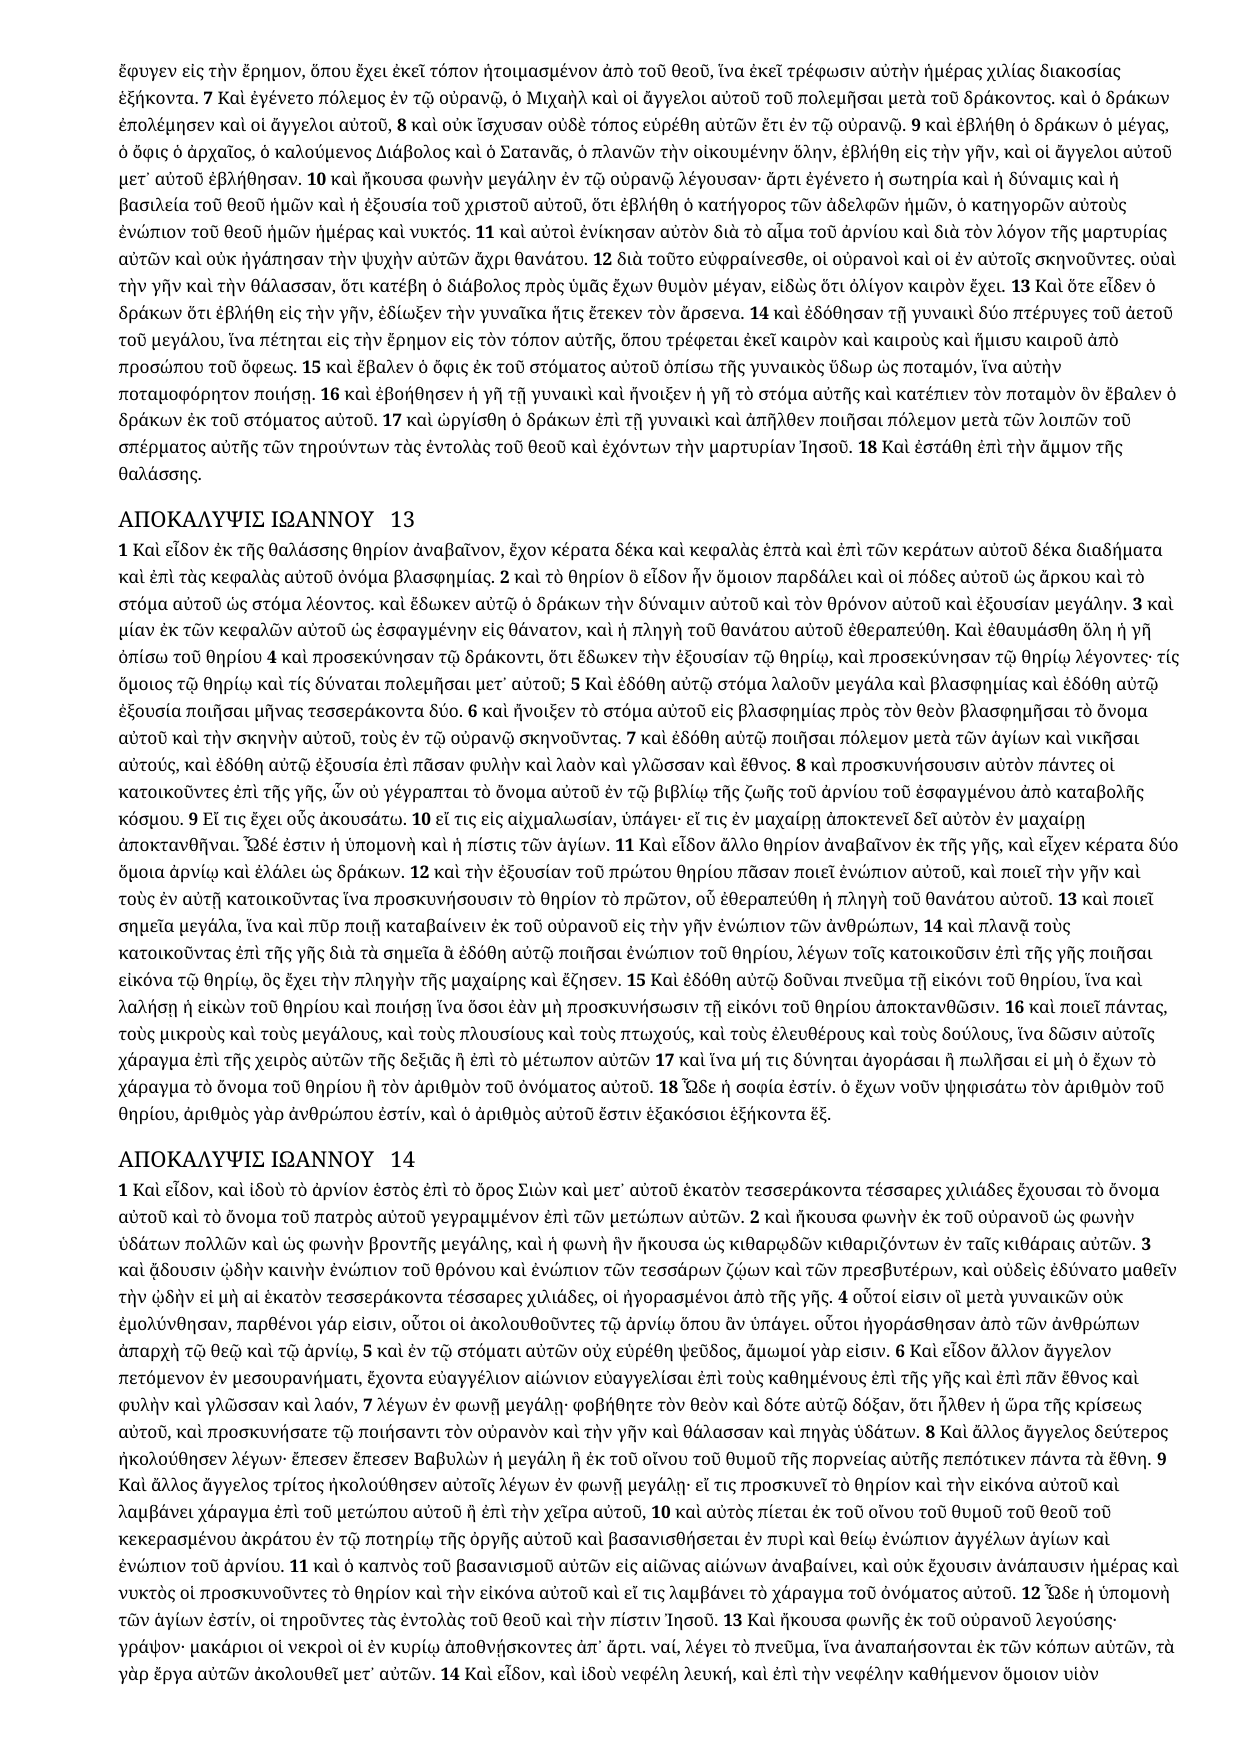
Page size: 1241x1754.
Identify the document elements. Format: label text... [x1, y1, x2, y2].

text ἔφυγεν εἰς τὴν ἔρημον, ὅπου ἔχει ἐκεῖ τόπον ἡτοιμασμένον ἀπὸ τοῦ θεοῦ, ἵνα ἐκεῖ τρέφωσιν αὐτὴν ἡμέρας χιλίας διακοσίας ἑξήκοντα. 7 Καὶ ἐγένετο πόλεμος ἐν τῷ οὐρανῷ, ὁ Μιχαὴλ καὶ οἱ ἄγγελοι αὐτοῦ τοῦ πολεμῆσαι μετὰ τοῦ δράκοντος. καὶ ὁ δράκων ἐπολέμησεν καὶ οἱ ἄγγελοι αὐτοῦ, 8 καὶ οὐκ ἴσχυσαν οὐδὲ τόπος εὑρέθη αὐτῶν ἔτι ἐν τῷ οὐρανῷ. 9 καὶ ἐβλήθη ὁ δράκων ὁ μέγας, ὁ ὄφις ὁ ἀρχαῖος, ὁ καλούμενος Διάβολος καὶ ὁ Σατανᾶς, ὁ πλανῶν τὴν οἰκουμένην ὅλην, ἐβλήθη εἰς τὴν γῆν, καὶ οἱ ἄγγελοι αὐτοῦ μετ᾽ αὐτοῦ ἐβλήθησαν. 10 καὶ ἤκουσα φωνὴν μεγάλην ἐν τῷ οὐρανῷ λέγουσαν· ἄρτι ἐγένετο ἡ σωτηρία καὶ ἡ δύναμις καὶ ἡ βασιλεία τοῦ θεοῦ ἡμῶν καὶ ἡ ἐξουσία τοῦ χριστοῦ αὐτοῦ, ὅτι ἐβλήθη ὁ κατήγορος τῶν ἀδελφῶν ἡμῶν, ὁ κατηγορῶν αὐτοὺς ἐνώπιον τοῦ θεοῦ ἡμῶν ἡμέρας καὶ νυκτός. 11 καὶ αὐτοὶ ἐνίκησαν αὐτὸν διὰ τὸ αἷμα τοῦ ἀρνίου καὶ διὰ τὸν λόγον τῆς μαρτυρίας αὐτῶν καὶ οὐκ ἠγάπησαν τὴν ψυχὴν αὐτῶν ἄχρι θανάτου. 12 διὰ τοῦτο εὐφραίνεσθε, οἱ οὐρανοὶ καὶ οἱ ἐν αὐτοῖς σκηνοῦντες. οὐαὶ τὴν γῆν καὶ τὴν θάλασσαν, ὅτι κατέβη ὁ διάβολος πρὸς ὑμᾶς ἔχων θυμὸν μέγαν, εἰδὼς ὅτι ὀλίγον καιρὸν ἔχει. 13 Καὶ ὅτε εἶδεν ὁ δράκων ὅτι ἐβλήθη εἰς τὴν γῆν, ἐδίωξεν τὴν γυναῖκα ἥτις ἔτεκεν τὸν ἄρσενα. 14 καὶ ἐδόθησαν τῇ γυναικὶ δύο πτέρυγες τοῦ ἀετοῦ τοῦ μεγάλου, ἵνα πέτηται εἰς τὴν ἔρημον εἰς τὸν τόπον αὐτῆς, ὅπου τρέφεται ἐκεῖ καιρὸν καὶ καιροὺς καὶ ἥμισυ καιροῦ ἀπὸ προσώπου τοῦ ὄφεως. 15 καὶ ἔβαλεν ὁ ὄφις ἐκ τοῦ στόματος αὐτοῦ ὀπίσω τῆς γυναικὸς ὕδωρ ὡς ποταμόν, ἵνα αὐτὴν ποταμοφόρητον ποιήσῃ. 16 καὶ ἐβοήθησεν ἡ γῆ τῇ γυναικὶ καὶ ἤνοιξεν ἡ γῆ τὸ στόμα αὐτῆς καὶ κατέπιεν τὸν ποταμὸν ὃν ἔβαλεν ὁ δράκων ἐκ τοῦ στόματος αὐτοῦ. 17 καὶ ὠργίσθη ὁ δράκων ἐπὶ τῇ γυναικὶ καὶ ἀπῆλθεν ποιῆσαι πόλεμον μετὰ τῶν λοιπῶν τοῦ σπέρματος αὐτῆς τῶν τηρούντων τὰς ἐντολὰς τοῦ θεοῦ καὶ ἐχόντων τὴν μαρτυρίαν Ἰησοῦ. 18 Καὶ ἐστάθη ἐπὶ τὴν ἄμμον τῆς θαλάσσης. [118, 59, 1181, 486]
text ΑΠΟΚΑΛΥΨΙΣ ΙΩΑΝΝΟΥ 13 [118, 504, 1181, 533]
text ΑΠΟΚΑΛΥΨΙΣ ΙΩΑΝΝΟΥ 14 [118, 1144, 1181, 1173]
text 1 Καὶ εἶδον ἐκ τῆς θαλάσσης θηρίον ἀναβαῖνον, ἔχον κέρατα δέκα καὶ κεφαλὰς ἑπτὰ καὶ ἐπὶ τῶν κεράτων αὐτοῦ δέκα διαδήματα καὶ ἐπὶ τὰς κεφαλὰς αὐτοῦ ὀνόμα βλασφημίας. 2 καὶ τὸ θηρίον ὃ εἶδον ἦν ὅμοιον παρδάλει καὶ οἱ πόδες αὐτοῦ ὡς ἄρκου καὶ τὸ στόμα αὐτοῦ ὡς στόμα λέοντος. καὶ ἔδωκεν αὐτῷ ὁ δράκων τὴν δύναμιν αὐτοῦ καὶ τὸν θρόνον αὐτοῦ καὶ ἐξουσίαν μεγάλην. 3 καὶ μίαν ἐκ τῶν κεφαλῶν αὐτοῦ ὡς ἐσφαγμένην εἰς θάνατον, καὶ ἡ πληγὴ τοῦ θανάτου αὐτοῦ ἐθεραπεύθη. Καὶ ἐθαυμάσθη ὅλη ἡ γῆ ὀπίσω τοῦ θηρίου 4 καὶ προσεκύνησαν τῷ δράκοντι, ὅτι ἔδωκεν τὴν ἐξουσίαν τῷ θηρίῳ, καὶ προσεκύνησαν τῷ θηρίῳ λέγοντες· τίς ὅμοιος τῷ θηρίῳ καὶ τίς δύναται πολεμῆσαι μετ᾽ αὐτοῦ; 5 Καὶ ἐδόθη αὐτῷ στόμα λαλοῦν μεγάλα καὶ βλασφημίας καὶ ἐδόθη αὐτῷ ἐξουσία ποιῆσαι μῆνας τεσσεράκοντα δύο. 6 καὶ ἤνοιξεν τὸ στόμα αὐτοῦ εἰς βλασφημίας πρὸς τὸν θεὸν βλασφημῆσαι τὸ ὄνομα αὐτοῦ καὶ τὴν σκηνὴν αὐτοῦ, τοὺς ἐν τῷ οὐρανῷ σκηνοῦντας. 7 καὶ ἐδόθη αὐτῷ ποιῆσαι πόλεμον μετὰ τῶν ἁγίων καὶ νικῆσαι αὐτούς, καὶ ἐδόθη αὐτῷ ἐξουσία ἐπὶ πᾶσαν φυλὴν καὶ λαὸν καὶ γλῶσσαν καὶ ἔθνος. 8 καὶ προσκυνήσουσιν αὐτὸν πάντες οἱ κατοικοῦντες ἐπὶ τῆς γῆς, ὧν οὐ γέγραπται τὸ ὄνομα αὐτοῦ ἐν τῷ βιβλίῳ τῆς ζωῆς τοῦ ἀρνίου τοῦ ἐσφαγμένου ἀπὸ καταβολῆς κόσμου. 9 Εἴ τις ἔχει οὖς ἀκουσάτω. 10 εἴ τις εἰς αἰχμαλωσίαν, ὑπάγει· εἴ τις ἐν μαχαίρῃ ἀποκτενεῖ δεῖ αὐτὸν ἐν μαχαίρῃ ἀποκτανθῆναι. Ὧδέ ἐστιν ἡ ὑπομονὴ καὶ ἡ πίστις τῶν ἁγίων. 11 Καὶ εἶδον ἄλλο θηρίον ἀναβαῖνον ἐκ τῆς γῆς, καὶ εἶχεν κέρατα δύο ὅμοια ἀρνίῳ καὶ ἐλάλει ὡς δράκων. 12 καὶ τὴν ἐξουσίαν τοῦ πρώτου θηρίου πᾶσαν ποιεῖ ἐνώπιον αὐτοῦ, καὶ ποιεῖ τὴν γῆν καὶ τοὺς ἐν αὐτῇ κατοικοῦντας ἵνα προσκυνήσουσιν τὸ θηρίον τὸ πρῶτον, οὗ ἐθεραπεύθη ἡ πληγὴ τοῦ θανάτου αὐτοῦ. 13 καὶ ποιεῖ σημεῖα μεγάλα, ἵνα καὶ πῦρ ποιῇ καταβαίνειν ἐκ τοῦ οὐρανοῦ εἰς τὴν γῆν ἐνώπιον τῶν ἀνθρώπων, 14 καὶ πλανᾷ τοὺς κατοικοῦντας ἐπὶ τῆς γῆς διὰ τὰ σημεῖα ἃ ἐδόθη αὐτῷ ποιῆσαι ἐνώπιον τοῦ θηρίου, λέγων τοῖς κατοικοῦσιν ἐπὶ τῆς γῆς ποιῆσαι εἰκόνα τῷ θηρίῳ, ὃς ἔχει τὴν πληγὴν τῆς μαχαίρης καὶ ἔζησεν. 15 Καὶ ἐδόθη αὐτῷ δοῦναι πνεῦμα τῇ εἰκόνι τοῦ θηρίου, ἵνα καὶ λαλήσῃ ἡ εἰκὼν τοῦ θηρίου καὶ ποιήσῃ ἵνα ὅσοι ἐὰν μὴ προσκυνήσωσιν τῇ εἰκόνι τοῦ θηρίου ἀποκτανθῶσιν. 16 καὶ ποιεῖ πάντας, τοὺς μικροὺς καὶ τοὺς μεγάλους, καὶ τοὺς πλουσίους καὶ τοὺς πτωχούς, καὶ τοὺς ἐλευθέρους καὶ τοὺς δούλους, ἵνα δῶσιν αὐτοῖς χάραγμα ἐπὶ τῆς χειρὸς αὐτῶν τῆς δεξιᾶς ἢ ἐπὶ τὸ μέτωπον αὐτῶν 17 καὶ ἵνα μή τις δύνηται ἀγοράσαι ἢ πωλῆσαι εἰ μὴ ὁ ἔχων τὸ χάραγμα τὸ ὄνομα τοῦ θηρίου ἢ τὸν ἀριθμὸν τοῦ ὀνόματος αὐτοῦ. 18 Ὧδε ἡ σοφία ἐστίν. ὁ ἔχων νοῦν ψηφισάτω τὸν ἀριθμὸν τοῦ θηρίου, ἀριθμὸς γὰρ ἀνθρώπου ἐστίν, καὶ ὁ ἀριθμὸς αὐτοῦ ἔστιν ἑξακόσιοι ἑξήκοντα ἕξ. [118, 538, 1181, 1126]
text 1 Καὶ εἶδον, καὶ ἰδοὺ τὸ ἀρνίον ἑστὸς ἐπὶ τὸ ὄρος Σιὼν καὶ μετ᾽ αὐτοῦ ἑκατὸν τεσσεράκοντα τέσσαρες χιλιάδες ἔχουσαι τὸ ὄνομα αὐτοῦ καὶ τὸ ὄνομα τοῦ πατρὸς αὐτοῦ γεγραμμένον ἐπὶ τῶν μετώπων αὐτῶν. 2 καὶ ἤκουσα φωνὴν ἐκ τοῦ οὐρανοῦ ὡς φωνὴν ὑδάτων πολλῶν καὶ ὡς φωνὴν βροντῆς μεγάλης, καὶ ἡ φωνὴ ἣν ἤκουσα ὡς κιθαρῳδῶν κιθαριζόντων ἐν ταῖς κιθάραις αὐτῶν. 3 καὶ ᾄδουσιν ᾠδὴν καινὴν ἐνώπιον τοῦ θρόνου καὶ ἐνώπιον τῶν τεσσάρων ζῴων καὶ τῶν πρεσβυτέρων, καὶ οὐδεὶς ἐδύνατο μαθεῖν τὴν ᾠδὴν εἰ μὴ αἱ ἑκατὸν τεσσεράκοντα τέσσαρες χιλιάδες, οἱ ἠγορασμένοι ἀπὸ τῆς γῆς. 4 οὗτοί εἰσιν οἳ μετὰ γυναικῶν οὐκ ἐμολύνθησαν, παρθένοι γάρ εἰσιν, οὗτοι οἱ ἀκολουθοῦντες τῷ ἀρνίῳ ὅπου ἂν ὑπάγει. οὗτοι ἠγοράσθησαν ἀπὸ τῶν ἀνθρώπων ἀπαρχὴ τῷ θεῷ καὶ τῷ ἀρνίῳ, 5 καὶ ἐν τῷ στόματι αὐτῶν οὐχ εὑρέθη ψεῦδος, ἄμωμοί γὰρ εἰσιν. 6 Καὶ εἶδον ἄλλον ἄγγελον πετόμενον ἐν μεσουρανήματι, ἔχοντα εὐαγγέλιον αἰώνιον εὐαγγελίσαι ἐπὶ τοὺς καθημένους ἐπὶ τῆς γῆς καὶ ἐπὶ πᾶν ἔθνος καὶ φυλὴν καὶ γλῶσσαν καὶ λαόν, 7 λέγων ἐν φωνῇ μεγάλῃ· φοβήθητε τὸν θεὸν καὶ δότε αὐτῷ δόξαν, ὅτι ἦλθεν ἡ ὥρα τῆς κρίσεως αὐτοῦ, καὶ προσκυνήσατε τῷ ποιήσαντι τὸν οὐρανὸν καὶ τὴν γῆν καὶ θάλασσαν καὶ πηγὰς ὑδάτων. 8 Καὶ ἄλλος ἄγγελος δεύτερος ἠκολούθησεν λέγων· ἔπεσεν ἔπεσεν Βαβυλὼν ἡ μεγάλη ἣ ἐκ τοῦ οἴνου τοῦ θυμοῦ τῆς πορνείας αὐτῆς πεπότικεν πάντα τὰ ἔθνη. 9 Καὶ ἄλλος ἄγγελος τρίτος ἠκολούθησεν αὐτοῖς λέγων ἐν φωνῇ μεγάλῃ· εἴ τις προσκυνεῖ τὸ θηρίον καὶ τὴν εἰκόνα αὐτοῦ καὶ λαμβάνει χάραγμα ἐπὶ τοῦ μετώπου αὐτοῦ ἢ ἐπὶ τὴν χεῖρα αὐτοῦ, 10 καὶ αὐτὸς πίεται ἐκ τοῦ οἴνου τοῦ θυμοῦ τοῦ θεοῦ τοῦ κεκερασμένου ἀκράτου ἐν τῷ ποτηρίῳ τῆς ὀργῆς αὐτοῦ καὶ βασανισθήσεται ἐν πυρὶ καὶ θείῳ ἐνώπιον ἀγγέλων ἁγίων καὶ ἐνώπιον τοῦ ἀρνίου. 11 καὶ ὁ καπνὸς τοῦ βασανισμοῦ αὐτῶν εἰς αἰῶνας αἰώνων ἀναβαίνει, καὶ οὐκ ἔχουσιν ἀνάπαυσιν ἡμέρας καὶ νυκτὸς οἱ προσκυνοῦντες τὸ θηρίον καὶ τὴν εἰκόνα αὐτοῦ καὶ εἴ τις λαμβάνει τὸ χάραγμα τοῦ ὀνόματος αὐτοῦ. 12 Ὧδε ἡ ὑπομονὴ τῶν ἁγίων ἐστίν, οἱ τηροῦντες τὰς ἐντολὰς τοῦ θεοῦ καὶ τὴν πίστιν Ἰησοῦ. 13 Καὶ ἤκουσα φωνῆς ἐκ τοῦ οὐρανοῦ λεγούσης· γράψον· μακάριοι οἱ νεκροὶ οἱ ἐν κυρίῳ ἀποθνῄσκοντες ἀπ᾽ ἄρτι. ναί, λέγει τὸ πνεῦμα, ἵνα ἀναπαήσονται ἐκ τῶν κόπων αὐτῶν, τὰ γὰρ ἔργα αὐτῶν ἀκολουθεῖ μετ᾽ αὐτῶν. 14 Καὶ εἶδον, καὶ ἰδοὺ νεφέλη λευκή, καὶ ἐπὶ τὴν νεφέλην καθήμενον ὅμοιον υἱὸν [118, 1178, 1181, 1685]
